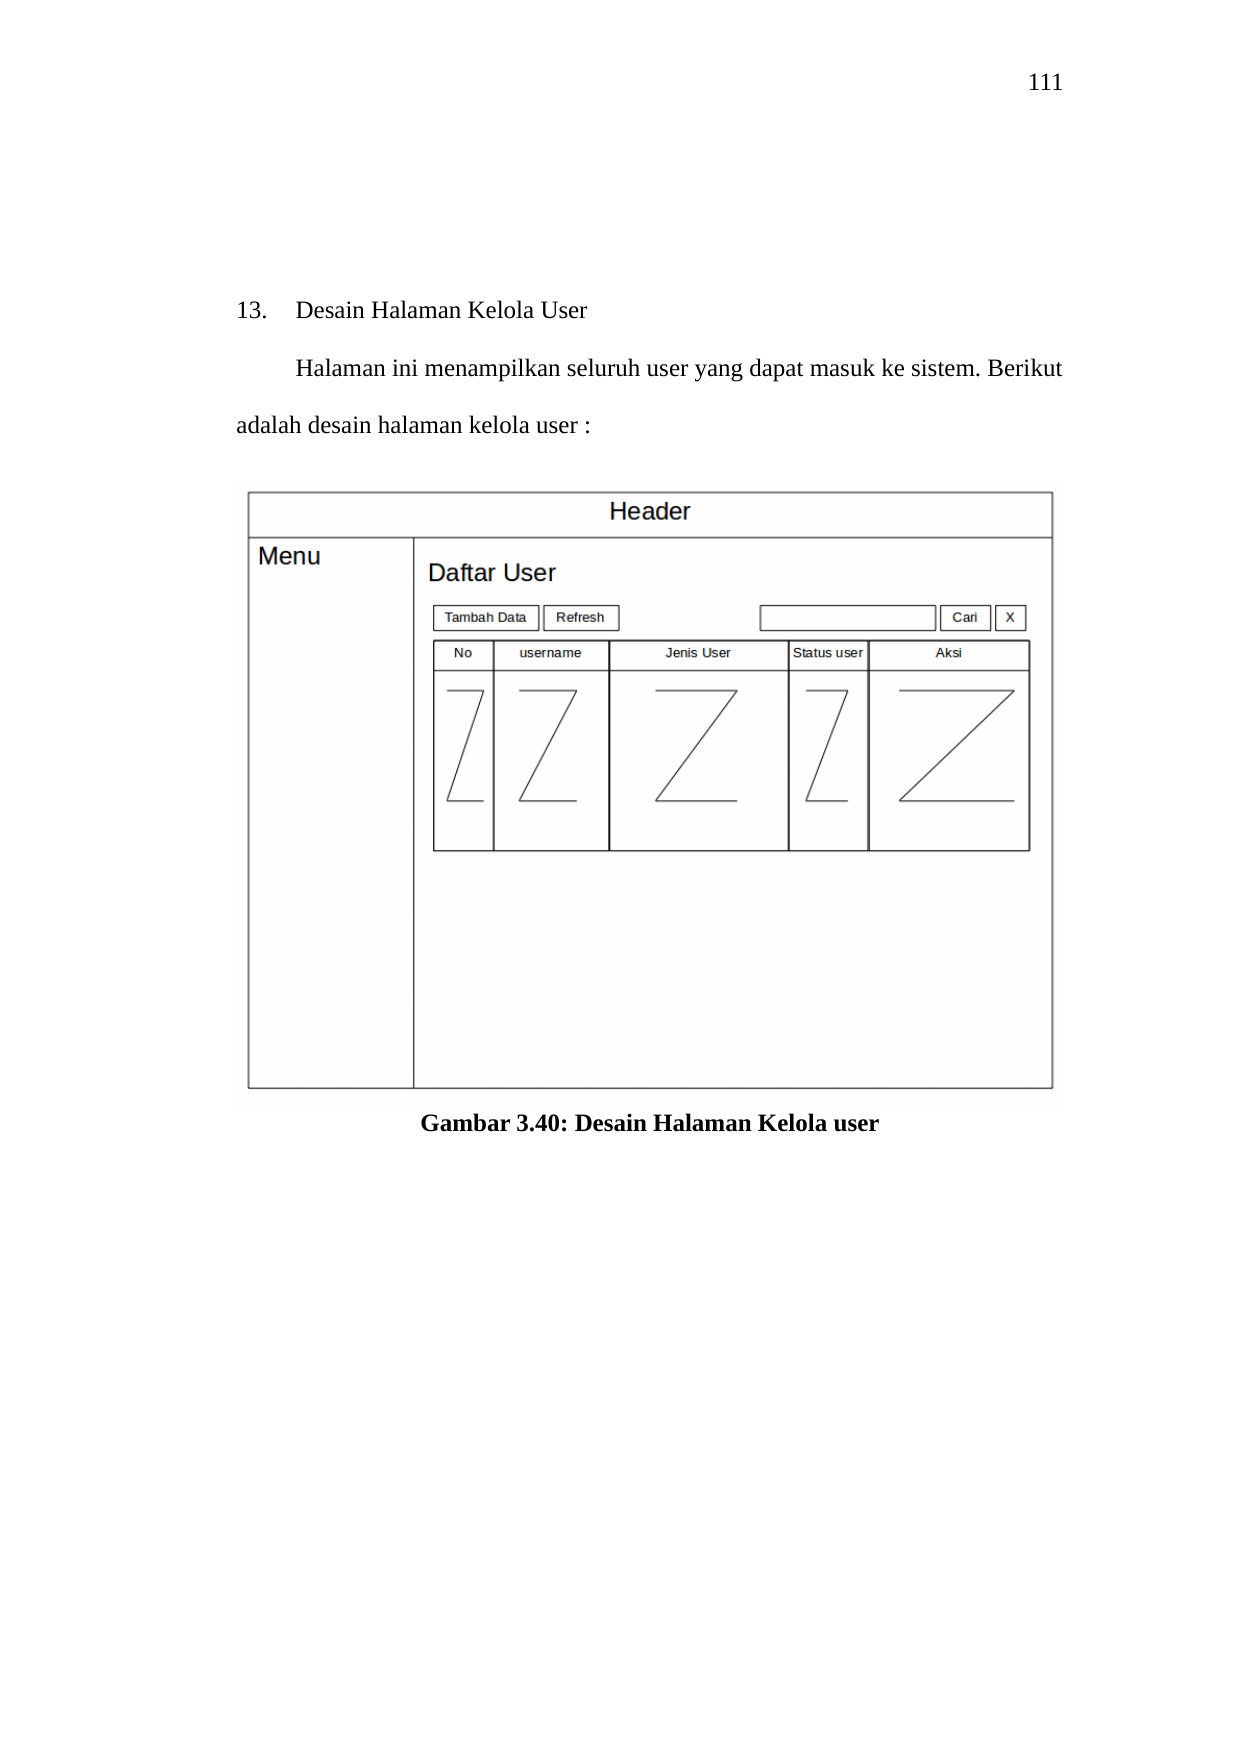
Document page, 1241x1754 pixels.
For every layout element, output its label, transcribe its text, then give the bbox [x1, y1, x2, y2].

picture [236, 480, 1064, 1109]
text Gambar 3.40: Desain Halaman Kelola user [236, 1109, 1063, 1137]
text Halaman ini menampilkan seluruh user yang dapat masuk ke sistem. Berikut adalah desain halaman kelola user : [236, 353, 1063, 439]
list Desain Halaman Kelola User [236, 295, 1063, 324]
